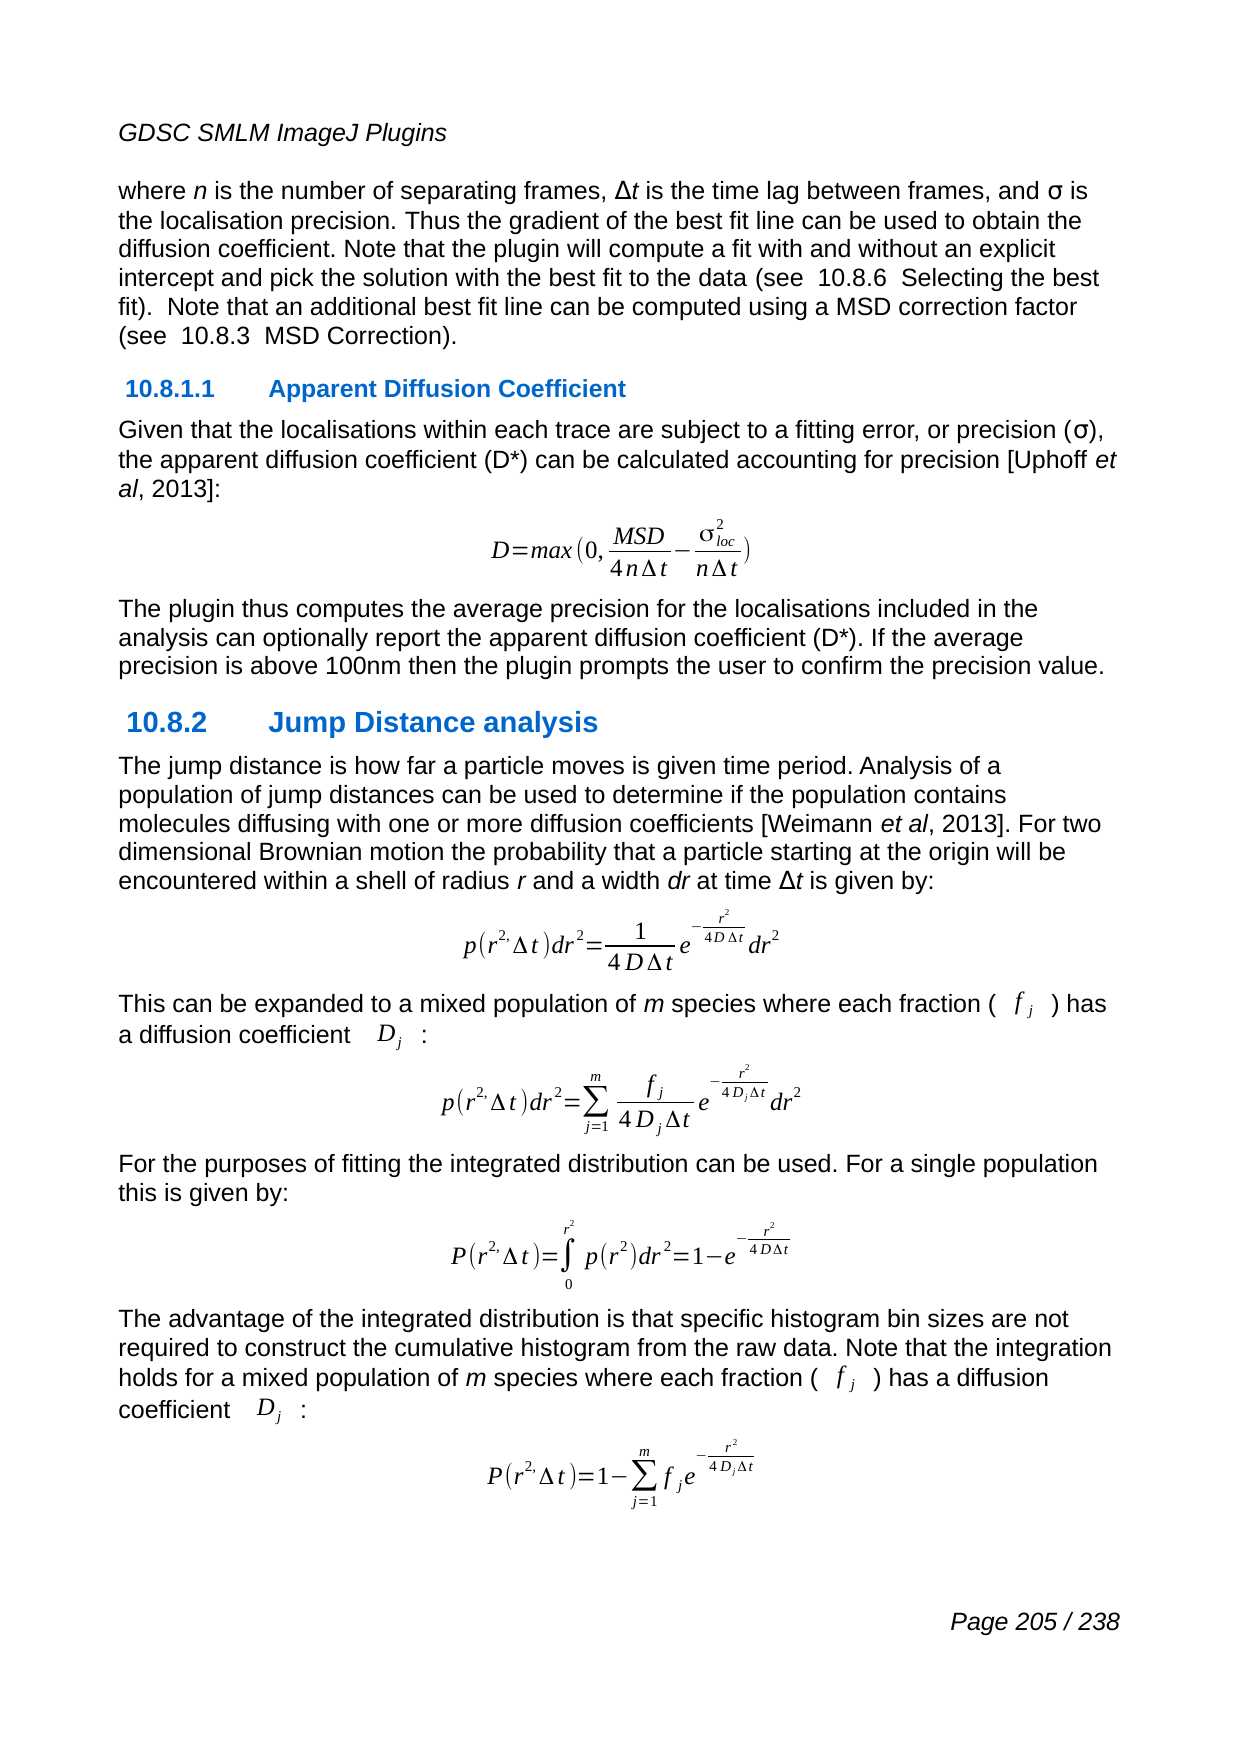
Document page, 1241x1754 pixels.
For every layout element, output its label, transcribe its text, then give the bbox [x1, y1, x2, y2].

text where n is the number of separating frames, Δt is the time lag between frames, and σ is the localisation precision. Thus the gradient of the best fit line can be used to obtain the diffusion coefficient. Note that the plugin will compute a fit with and without an explicit intercept and pick the solution with the best fit to the data (see 10.8.6 Selecting the best fit). Note that an additional best fit line can be computed using a MSD correction factor (see 10.8.3 MSD Correction). [118, 176, 1122, 349]
text Given that the localisations within each trace are subject to a fitting error, or precision (σ), the apparent diffusion coefficient (D*) can be calculated accounting for precision [Uphoff et al, 2013]: [118, 416, 1122, 502]
subtitle Apparent Diffusion Coefficient [118, 374, 1122, 403]
text This can be expanded to a mixed population of m species where each fraction () has a diffusion coefficient : [118, 988, 1122, 1051]
text The jump distance is how far a particle moves is given time period. Analysis of a population of jump distances can be used to determine if the population contains molecules diffusing with one or more diffusion coefficients [Weimann et al, 2013]. For two dimensional Brownian motion the probability that a particle starting at the origin will be encountered within a shell of radius r and a width dr at time Δt is given by: [118, 751, 1122, 896]
text The plugin thus computes the average precision for the localisations included in the analysis can optionally report the apparent diffusion coefficient (D*). If the average precision is above 100nm then the plugin prompts the user to confirm the precision value. [118, 594, 1122, 680]
subtitle Jump Distance analysis [118, 705, 1122, 739]
text For the purposes of fitting the integrated distribution can be used. For a single population this is given by: [118, 1149, 1122, 1206]
text The advantage of the integrated distribution is that specific histogram bin sizes are not required to construct the cumulative histogram from the raw data. Note that the integration holds for a mixed population of m species where each fraction () has a diffusion coefficient : [118, 1304, 1122, 1425]
